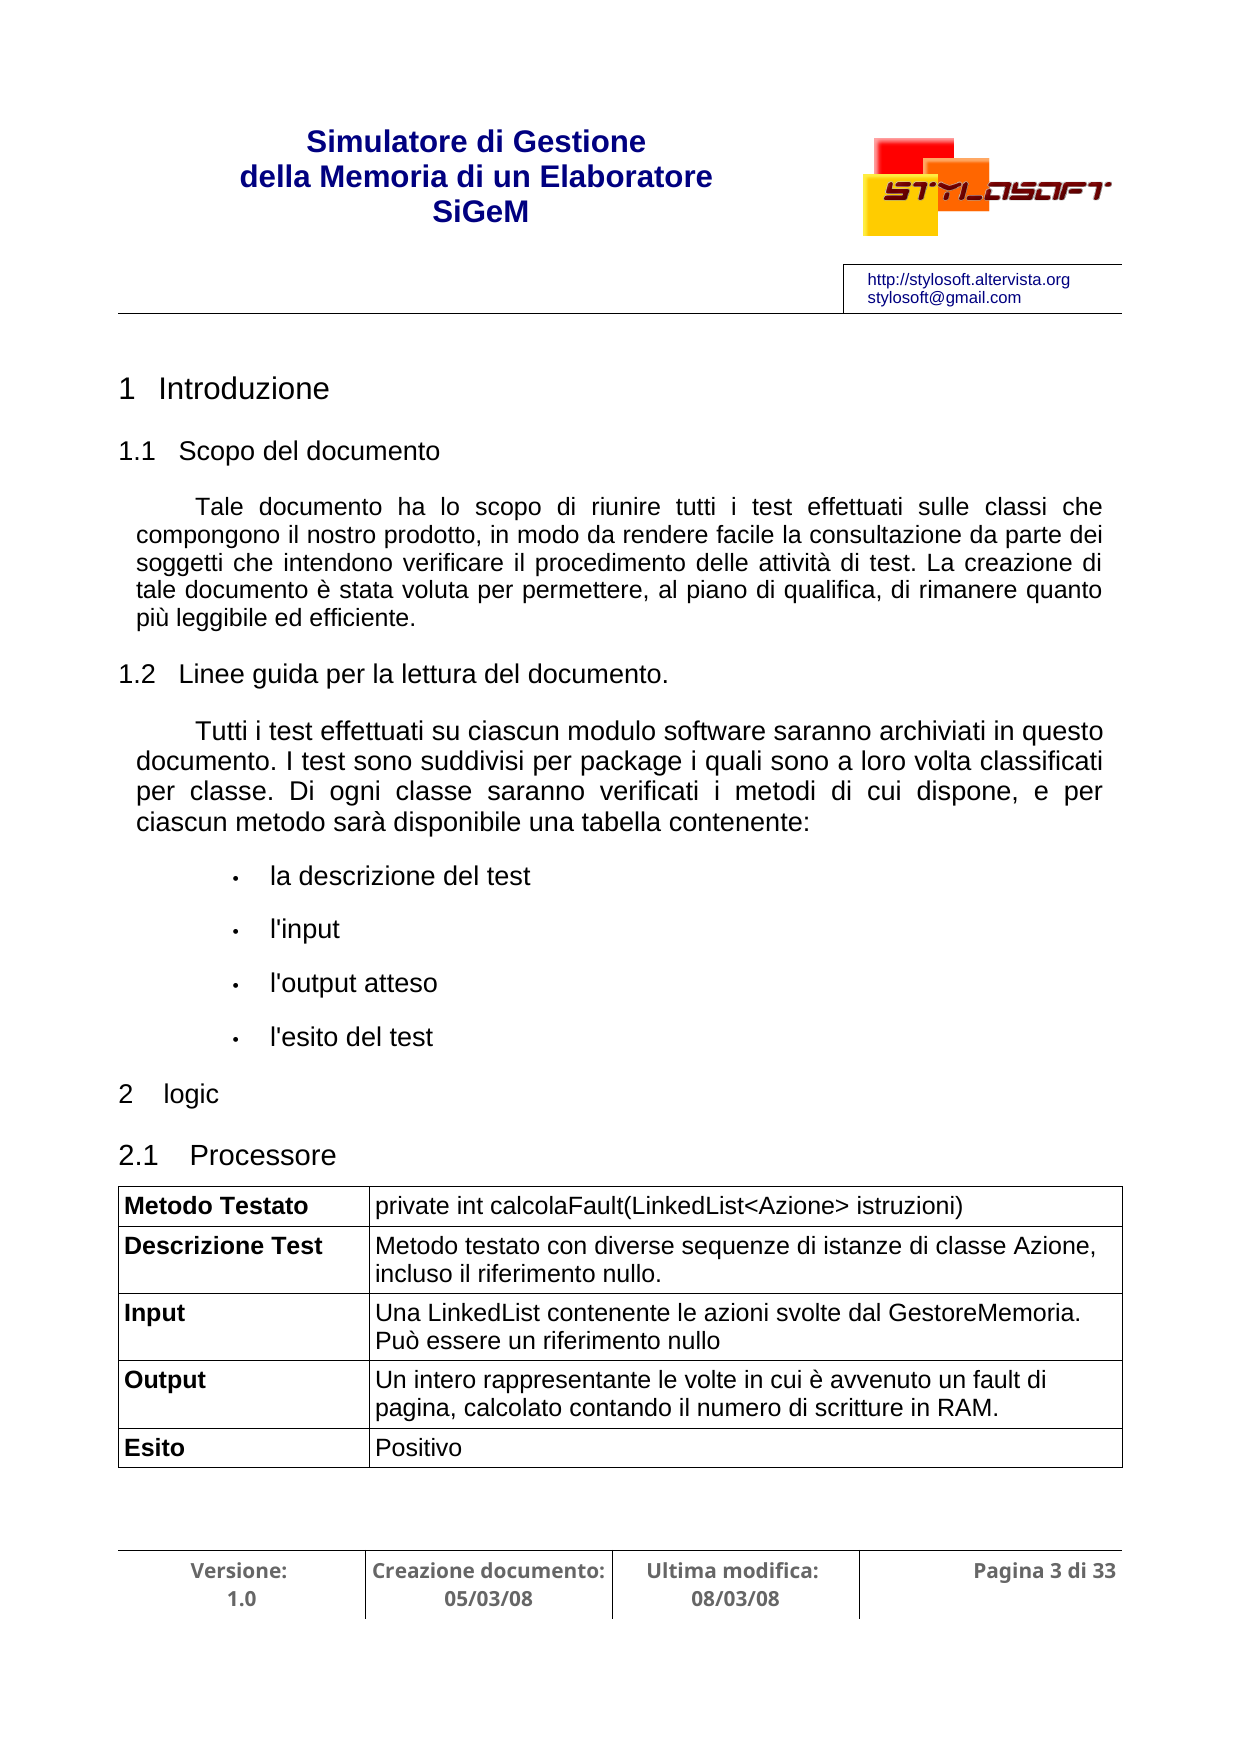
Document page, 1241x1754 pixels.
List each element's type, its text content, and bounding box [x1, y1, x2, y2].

table_cell Input [119, 1294, 369, 1360]
subtitle Scopo del documento [118, 436, 1122, 466]
subtitle Introduzione [118, 371, 1122, 406]
table_cell Esito [119, 1429, 369, 1467]
table_cell Output [119, 1361, 369, 1428]
table_header private int calcolaFault(LinkedList<Azione> istruzioni) [370, 1187, 1122, 1226]
list la descrizione del test [173, 860, 1104, 891]
list l'output atteso [173, 968, 1104, 998]
subtitle Linee guida per la lettura del documento. [118, 659, 1122, 689]
table_header Metodo Testato [119, 1187, 369, 1226]
list l'input [173, 914, 1104, 944]
table_cell Una LinkedList contenente le azioni svolte dal GestoreMemoria. Può essere un riferimento nullo [370, 1294, 1122, 1360]
subtitle logic [118, 1079, 1122, 1109]
list l'esito del test [173, 1022, 1104, 1052]
picture [848, 123, 1117, 247]
table_cell Positivo [370, 1429, 1122, 1467]
text Tutti i test effettuati su ciascun modulo software saranno archiviati in questo documento. I test sono suddivisi per package i quali sono a loro volta classificati per classe. Di ogni classe saranno verificati i metodi di cui dispone, e per ciascun metodo sarà disponibile una tabella contenente: [136, 716, 1104, 837]
table_cell Descrizione Test [119, 1227, 369, 1293]
table_cell Un intero rappresentante le volte in cui è avvenuto un fault di pagina, calcolato contando il numero di scritture in RAM. [370, 1361, 1122, 1428]
text Tale documento ha lo scopo di riunire tutti i test effettuati sulle classi che compongono il nostro prodotto, in modo da rendere facile la consultazione da parte dei soggetti che intendono verificare il procedimento delle attività di test. La creazione di tale documento è stata voluta per permettere, al piano di qualifica, di rimanere quanto più leggibile ed efficiente. [136, 493, 1104, 632]
table_cell Metodo testato con diverse sequenze di istanze di classe Azione, incluso il riferimento nullo. [370, 1227, 1122, 1293]
subtitle Processore [118, 1139, 1122, 1171]
